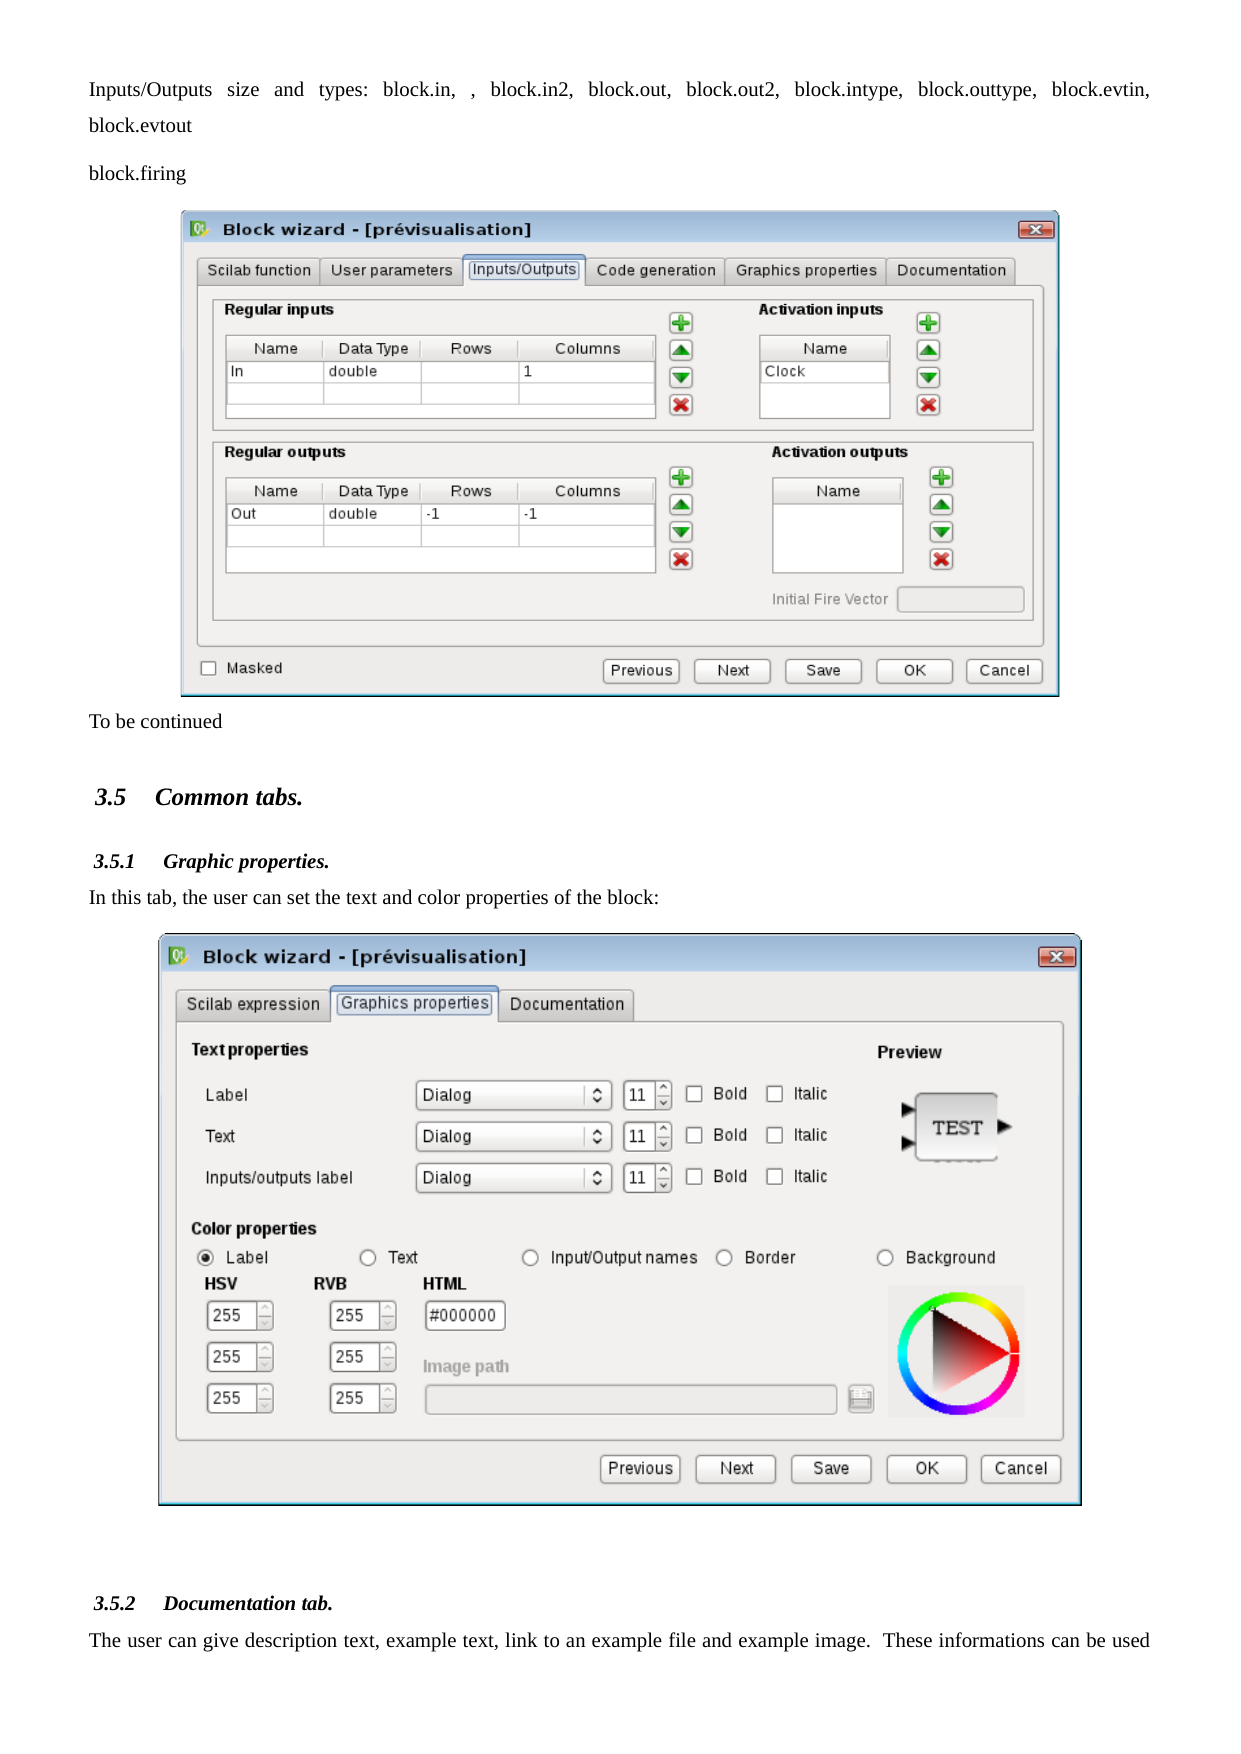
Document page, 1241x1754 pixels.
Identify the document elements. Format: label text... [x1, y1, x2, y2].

subtitle Common tabs. [88, 782, 1152, 811]
text In this tab, the user can set the text and color properties of the block: [88, 885, 1152, 909]
picture [158, 933, 1082, 1506]
subtitle Documentation tab. [88, 1591, 1152, 1615]
picture [180, 210, 1060, 697]
subtitle Graphic properties. [88, 849, 1152, 873]
text Inputs/Outputs size and types: block.in, , block.in2, block.out, block.out2, block.intype, block.outtype, block.evtin, block.evtout [88, 77, 1152, 137]
text block.firing [88, 161, 1152, 185]
text The user can give description text, example text, link to an example file and example image. These informations can be used [88, 1628, 1152, 1652]
text To be continued [88, 697, 1152, 733]
